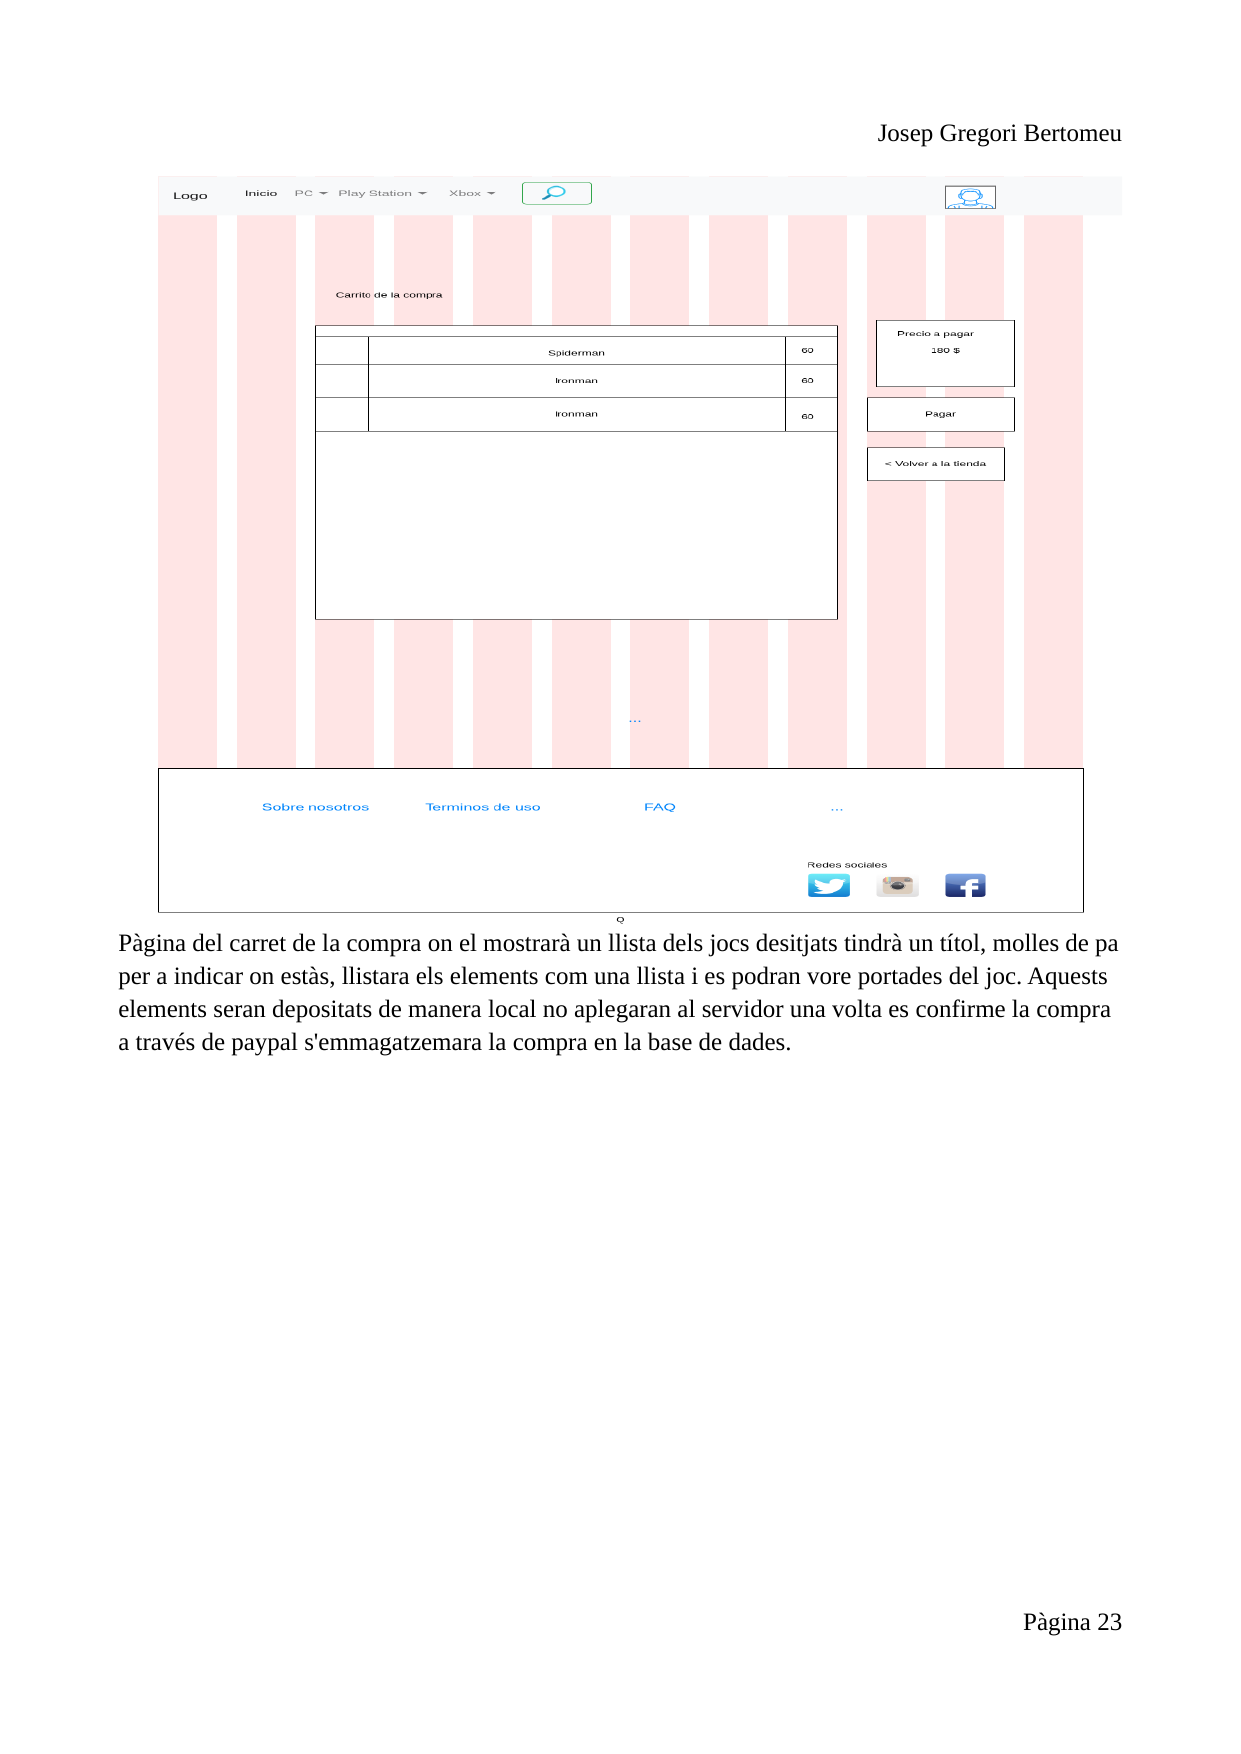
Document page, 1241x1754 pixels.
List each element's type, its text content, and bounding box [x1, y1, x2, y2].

text Pàgina del carret de la compra on el mostrarà un llista dels jocs desitjats tindrà un títol, molles de pa per a indicar on estàs, llistara els elements com una llista i es podran vore portades del joc. Aquests elements seran depositats de manera local no aplegaran al servidor una volta es confirme la compra a través de paypal s'emmagatzemara la compra en la base de dades. [118, 924, 1122, 1056]
picture [118, 176, 1123, 924]
